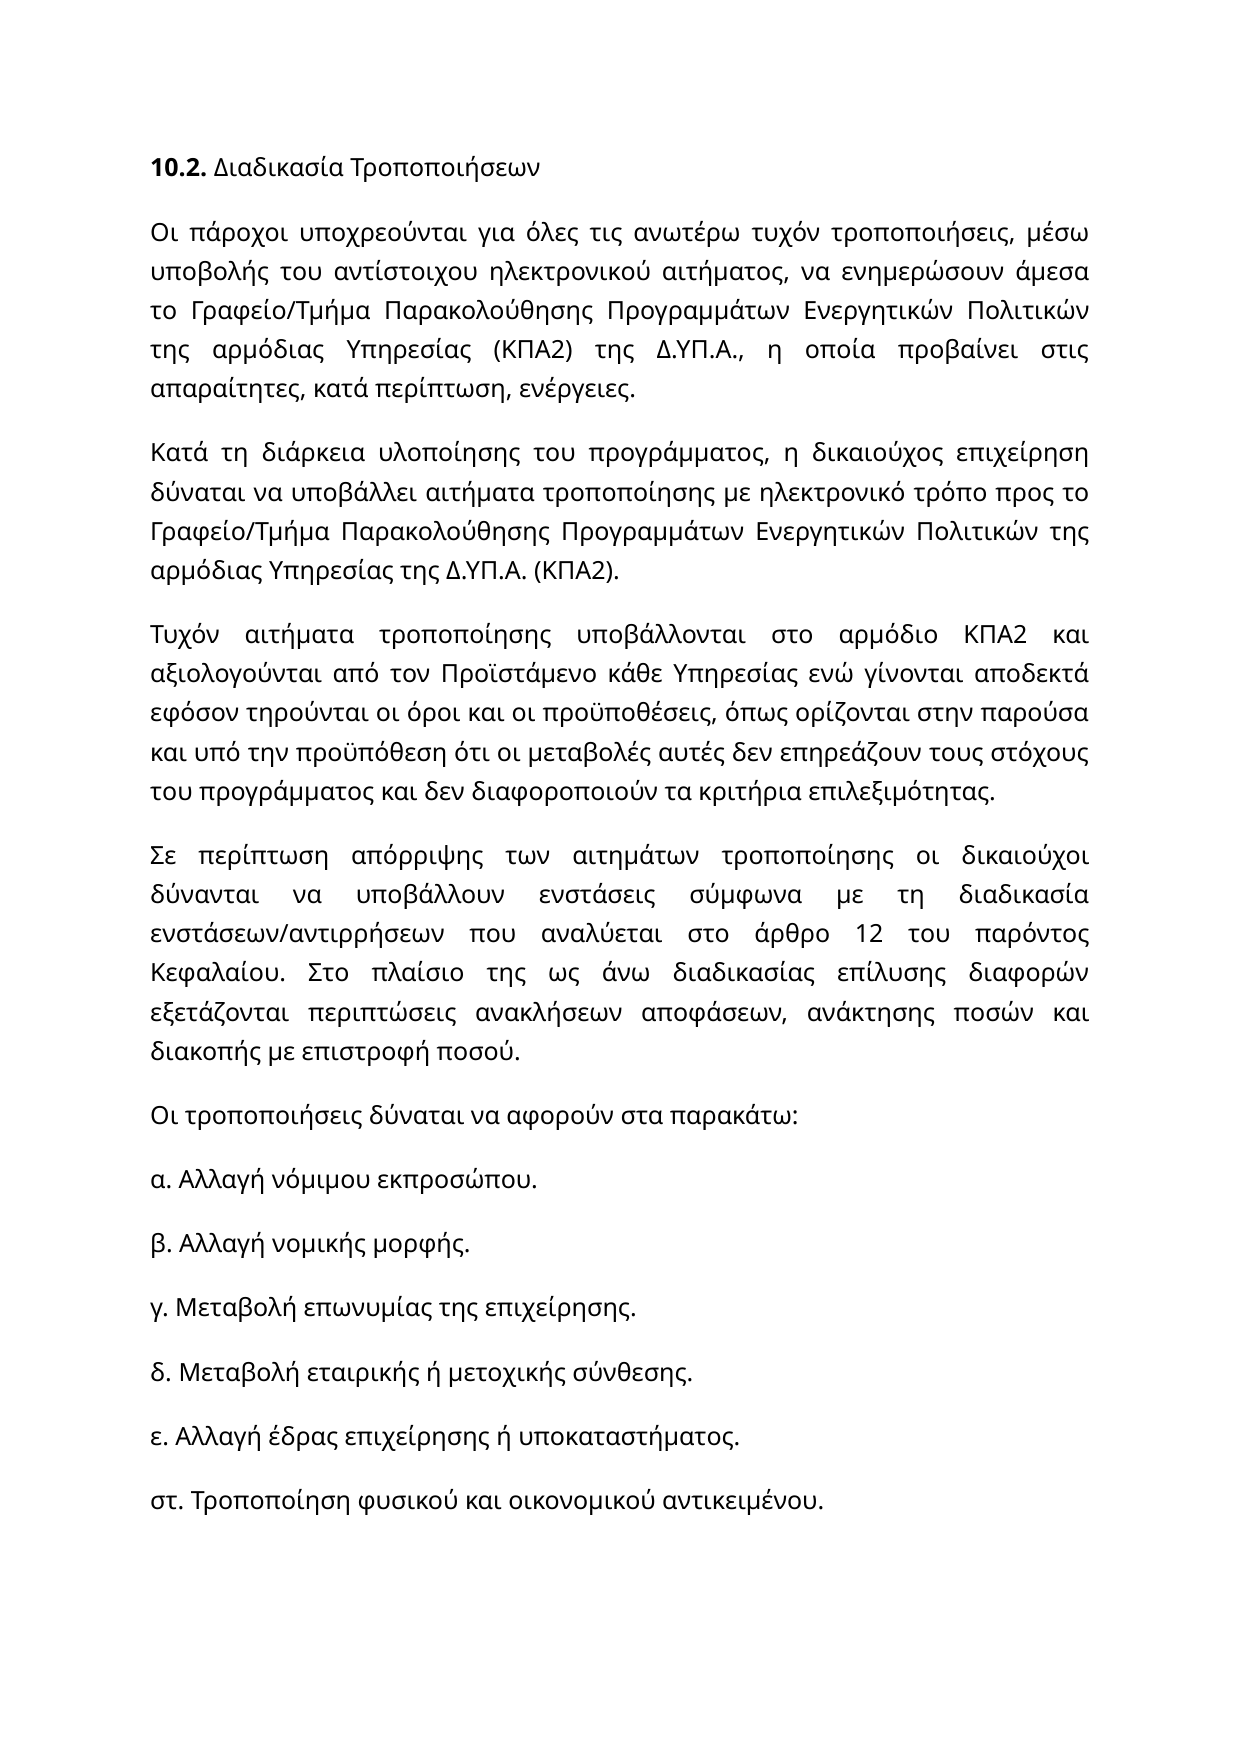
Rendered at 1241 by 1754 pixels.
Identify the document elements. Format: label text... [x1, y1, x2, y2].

text α. Αλλαγή νόμιμου εκπροσώπου. [150, 1162, 1090, 1196]
text β. Αλλαγή νομικής μορφής. [150, 1226, 1090, 1260]
text Κατά τη διάρκεια υλοποίησης του προγράμματος, η δικαιούχος επιχείρηση δύναται να υποβάλλει αιτήματα τροποποίησης με ηλεκτρονικό τρόπο προς το Γραφείο/Τμήμα Παρακολούθησης Προγραμμάτων Ενεργητικών Πολιτικών της αρμόδιας Υπηρεσίας της Δ.ΥΠ.Α. (ΚΠΑ2). [150, 435, 1090, 587]
text Οι τροποποιήσεις δύναται να αφορούν στα παρακάτω: [150, 1097, 1090, 1132]
text στ. Τροποποίηση φυσικού και οικονομικού αντικειμένου. [150, 1482, 1090, 1517]
text Σε περίπτωση απόρριψης των αιτημάτων τροποποίησης οι δικαιούχοι δύνανται να υποβάλλουν ενστάσεις σύμφωνα με τη διαδικασία ενστάσεων/αντιρρήσεων που αναλύεται στο άρθρο 12 του παρόντος Κεφαλαίου. Στο πλαίσιο της ως άνω διαδικασίας επίλυσης διαφορών εξετάζονται περιπτώσεις ανακλήσεων αποφάσεων, ανάκτησης ποσών και διακοπής με επιστροφή ποσού. [150, 837, 1090, 1067]
text Οι πάροχοι υποχρεούνται για όλες τις ανωτέρω τυχόν τροποποιήσεις, μέσω υποβολής του αντίστοιχου ηλεκτρονικού αιτήματος, να ενημερώσουν άμεσα το Γραφείο/Τμήμα Παρακολούθησης Προγραμμάτων Ενεργητικών Πολιτικών της αρμόδιας Υπηρεσίας (ΚΠΑ2) της Δ.ΥΠ.Α., η οποία προβαίνει στις απαραίτητες, κατά περίπτωση, ενέργειες. [150, 214, 1090, 405]
text δ. Μεταβολή εταιρικής ή μετοχικής σύνθεσης. [150, 1354, 1090, 1388]
text γ. Μεταβολή επωνυμίας της επιχείρησης. [150, 1290, 1090, 1324]
text 10.2. Διαδικασία Τροποποιήσεων [150, 150, 1090, 184]
text Τυχόν αιτήματα τροποποίησης υποβάλλονται στο αρμόδιο ΚΠΑ2 και αξιολογούνται από τον Προϊστάμενο κάθε Υπηρεσίας ενώ γίνονται αποδεκτά εφόσον τηρούνται οι όροι και οι προϋποθέσεις, όπως ορίζονται στην παρούσα και υπό την προϋπόθεση ότι οι μεταβολές αυτές δεν επηρεάζουν τους στόχους του προγράμματος και δεν διαφοροποιούν τα κριτήρια επιλεξιμότητας. [150, 617, 1090, 807]
text ε. Αλλαγή έδρας επιχείρησης ή υποκαταστήματος. [150, 1418, 1090, 1452]
